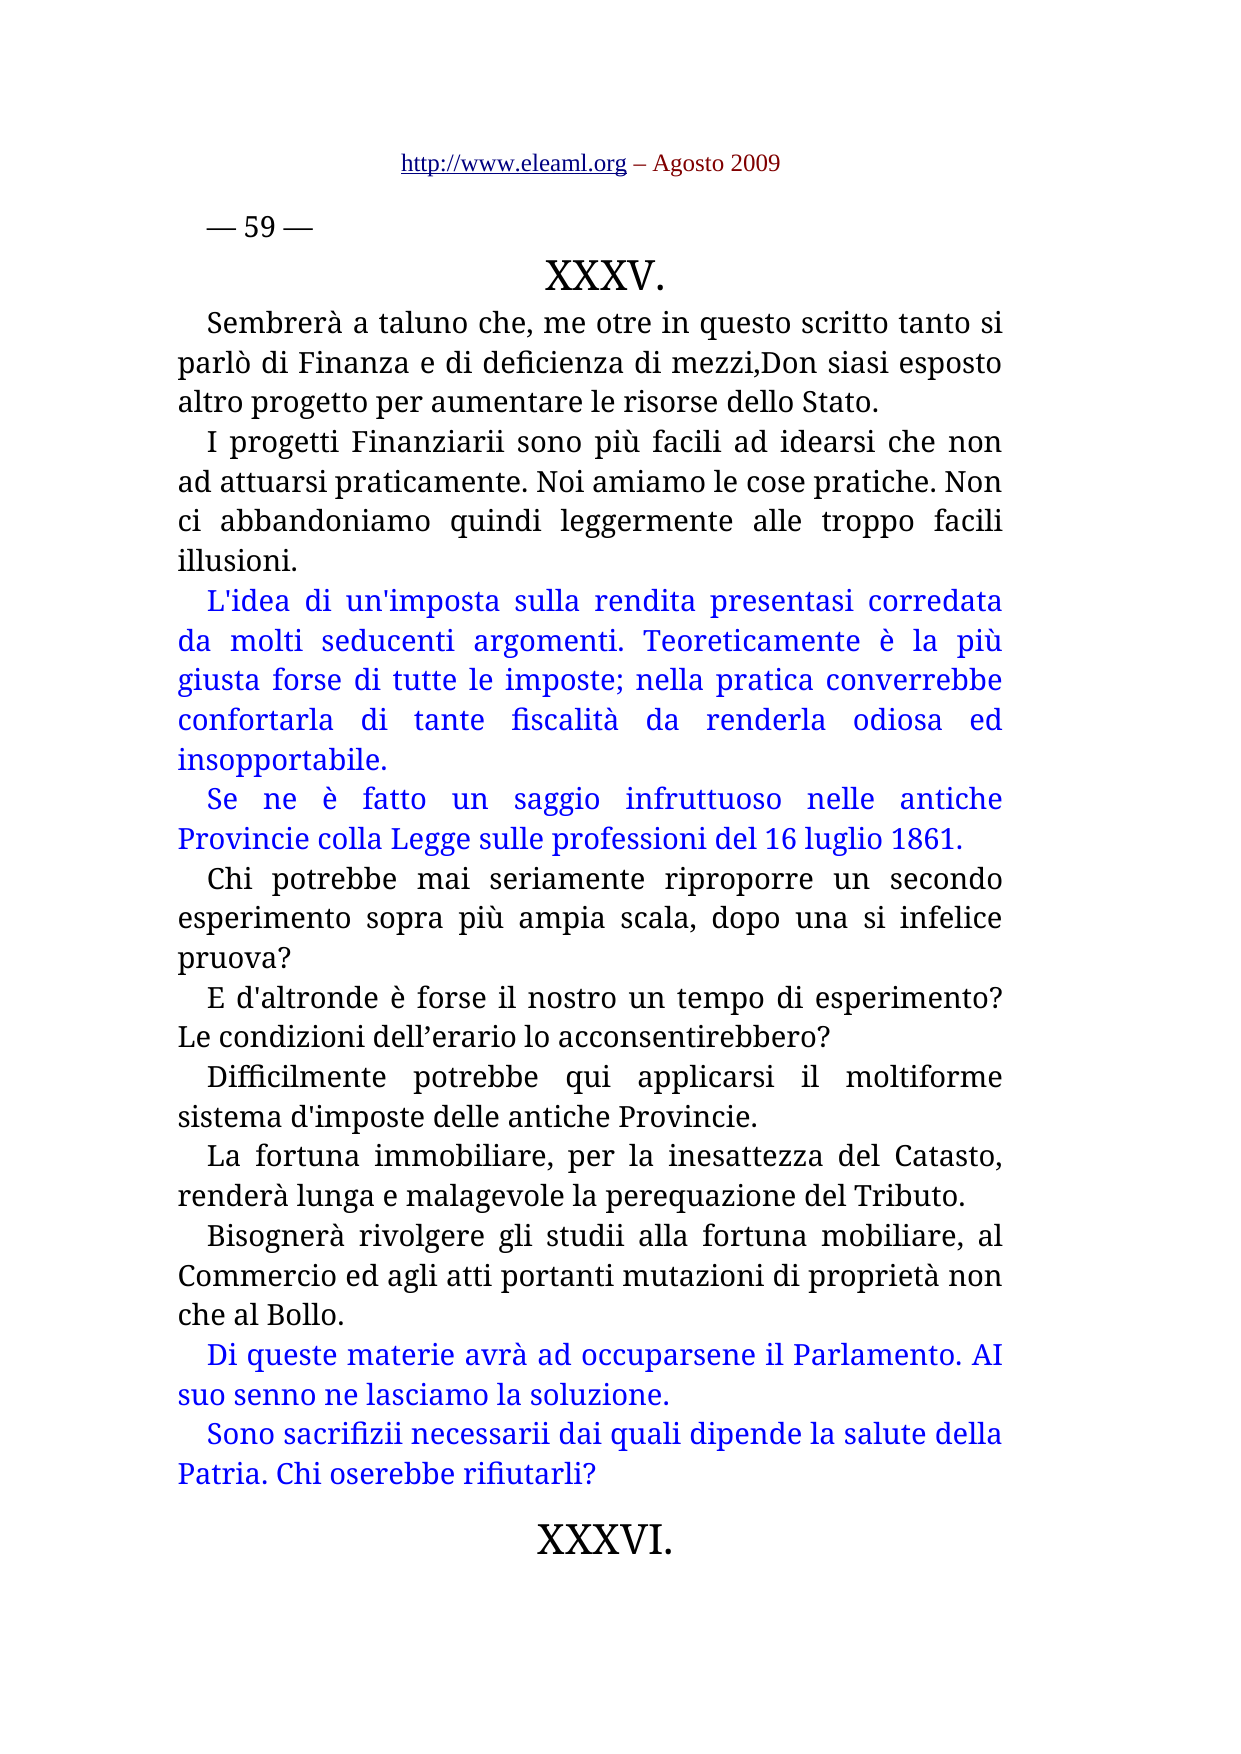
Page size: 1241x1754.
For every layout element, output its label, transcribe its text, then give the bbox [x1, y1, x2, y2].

text Difficilmente potrebbe qui applicarsi il moltiforme sistema d'imposte delle antiche Provincie. [177, 1056, 1004, 1136]
text XXXV. [177, 246, 1004, 302]
text Di queste materie avrà ad occuparsene il Parlamento. AI suo senno ne lasciamo la soluzione. [177, 1334, 1004, 1413]
text XXXVI. [177, 1510, 1004, 1567]
text La fortuna immobiliare, per la inesattezza del Catasto, renderà lunga e malagevole la perequazione del Tributo. [177, 1136, 1004, 1215]
text Sono sacrifizii necessarii dai quali dipende la salute della Patria. Chi oserebbe rifiutarli? [177, 1413, 1004, 1493]
text L'idea di un'imposta sulla rendita presentasi corredata da molti seducenti argomenti. Teoreticamente è la più giusta forse di tutte le imposte; nella pratica converrebbe confortarla di tante fiscalità da renderla odiosa ed insopportabile. [177, 580, 1004, 778]
text Sembrerà a taluno che, me otre in questo scritto tanto si parlò di Finanza e di deficienza di mezzi,Don siasi esposto altro progetto per aumentare le risorse dello Stato. [177, 302, 1004, 421]
text Bisognerà rivolgere gli studii alla fortuna mobiliare, al Commercio ed agli atti portanti mutazioni di proprietà non che al Bollo. [177, 1215, 1004, 1334]
text I progetti Finanziarii sono più facili ad idearsi che non ad attuarsi praticamente. Noi amiamo le cose pratiche. Non ci abbandoniamo quindi leggermente alle troppo facili illusioni. [177, 421, 1004, 580]
text E d'altronde è forse il nostro un tempo di esperimento? Le condizioni dell’erario lo acconsentirebbero? [177, 977, 1004, 1056]
text Chi potrebbe mai seriamente riproporre un secondo esperimento sopra più ampia scala, dopo una si infelice pruova? [177, 858, 1004, 977]
text — 59 — [177, 206, 1004, 246]
text Se ne è fatto un saggio infruttuoso nelle antiche Provincie colla Legge sulle professioni del 16 luglio 1861. [177, 778, 1004, 858]
